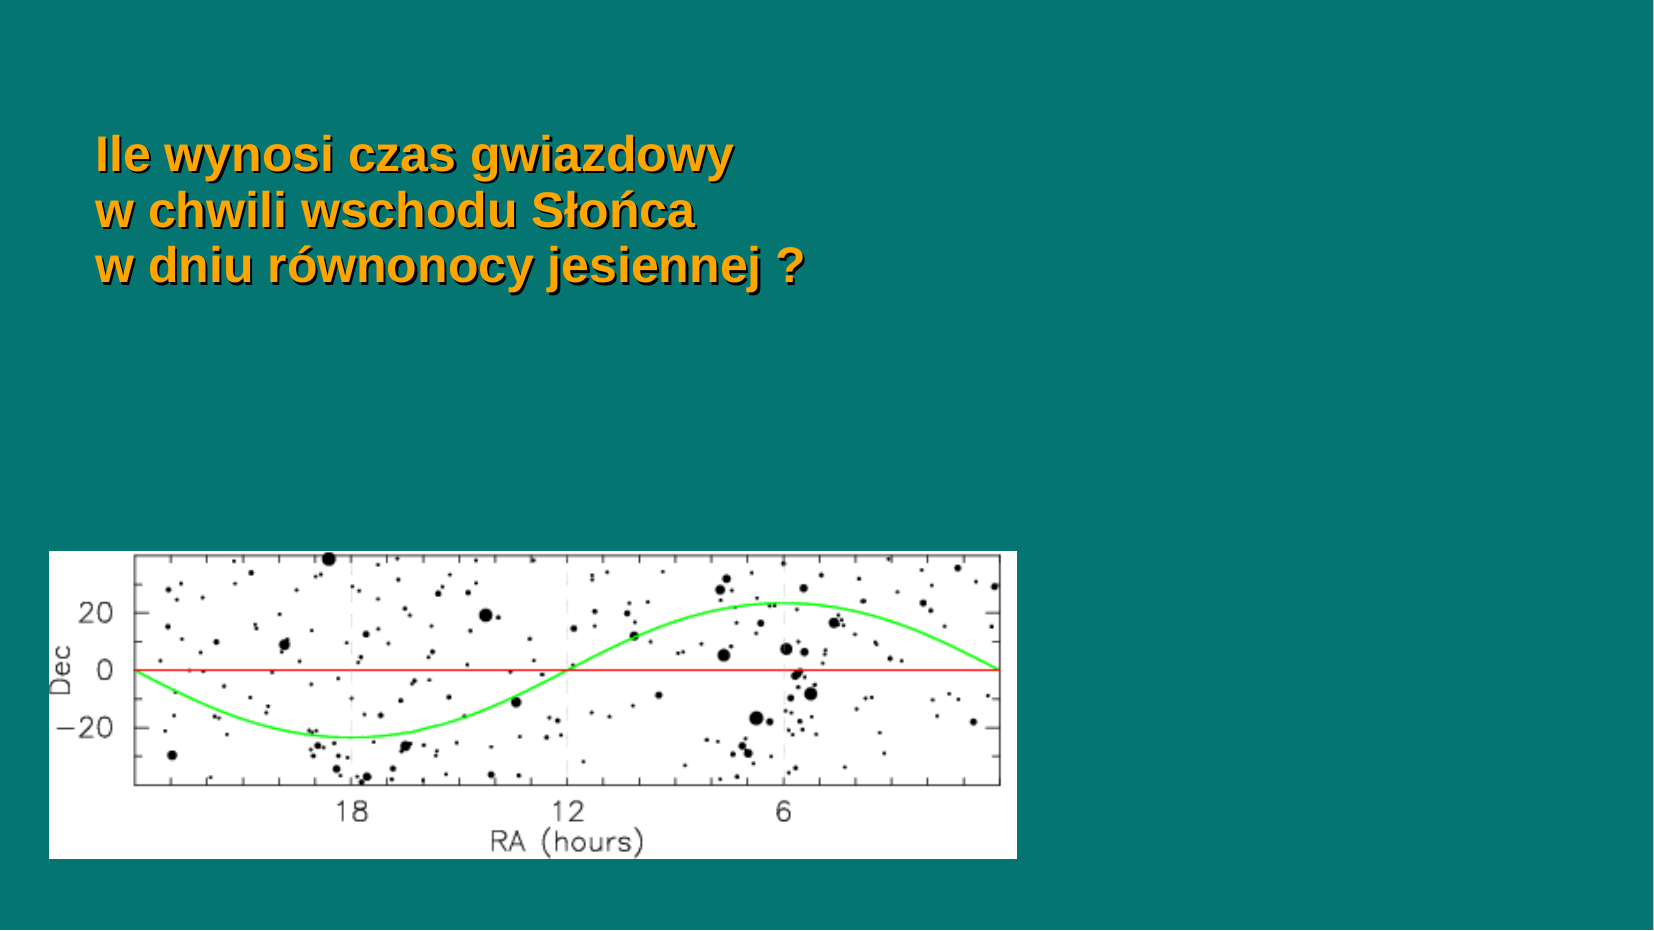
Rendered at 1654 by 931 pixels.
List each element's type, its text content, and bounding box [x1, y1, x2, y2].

picture [49, 551, 1017, 859]
text_box Ile wynosi czas gwiazdowy w chwili wschodu Słońca w dniu równonocy jesiennej ? [80, 118, 829, 301]
